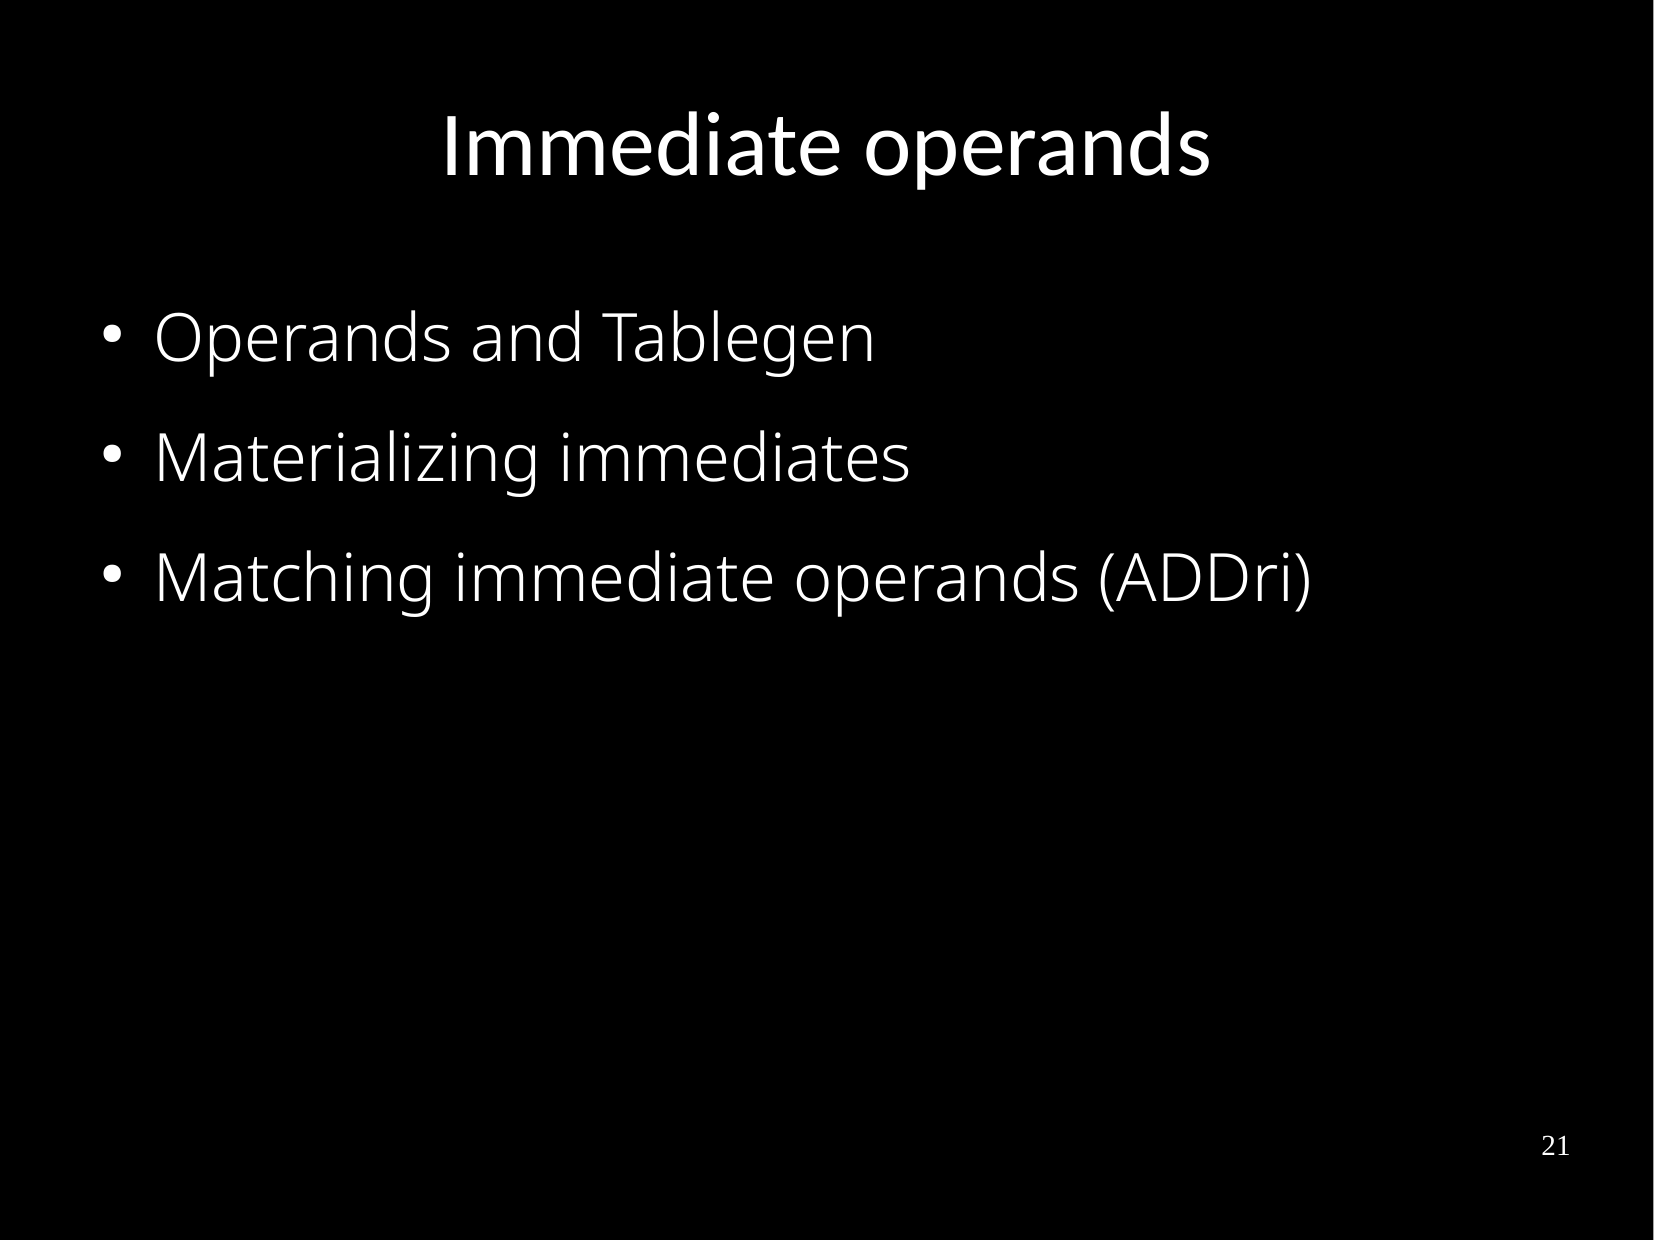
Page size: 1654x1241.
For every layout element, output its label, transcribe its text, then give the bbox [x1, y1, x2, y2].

title Immediate operands [82, 49, 1571, 257]
list Operands and Tablegen Materializing immediates Matching immediate operands (ADDri) [82, 290, 1571, 1010]
